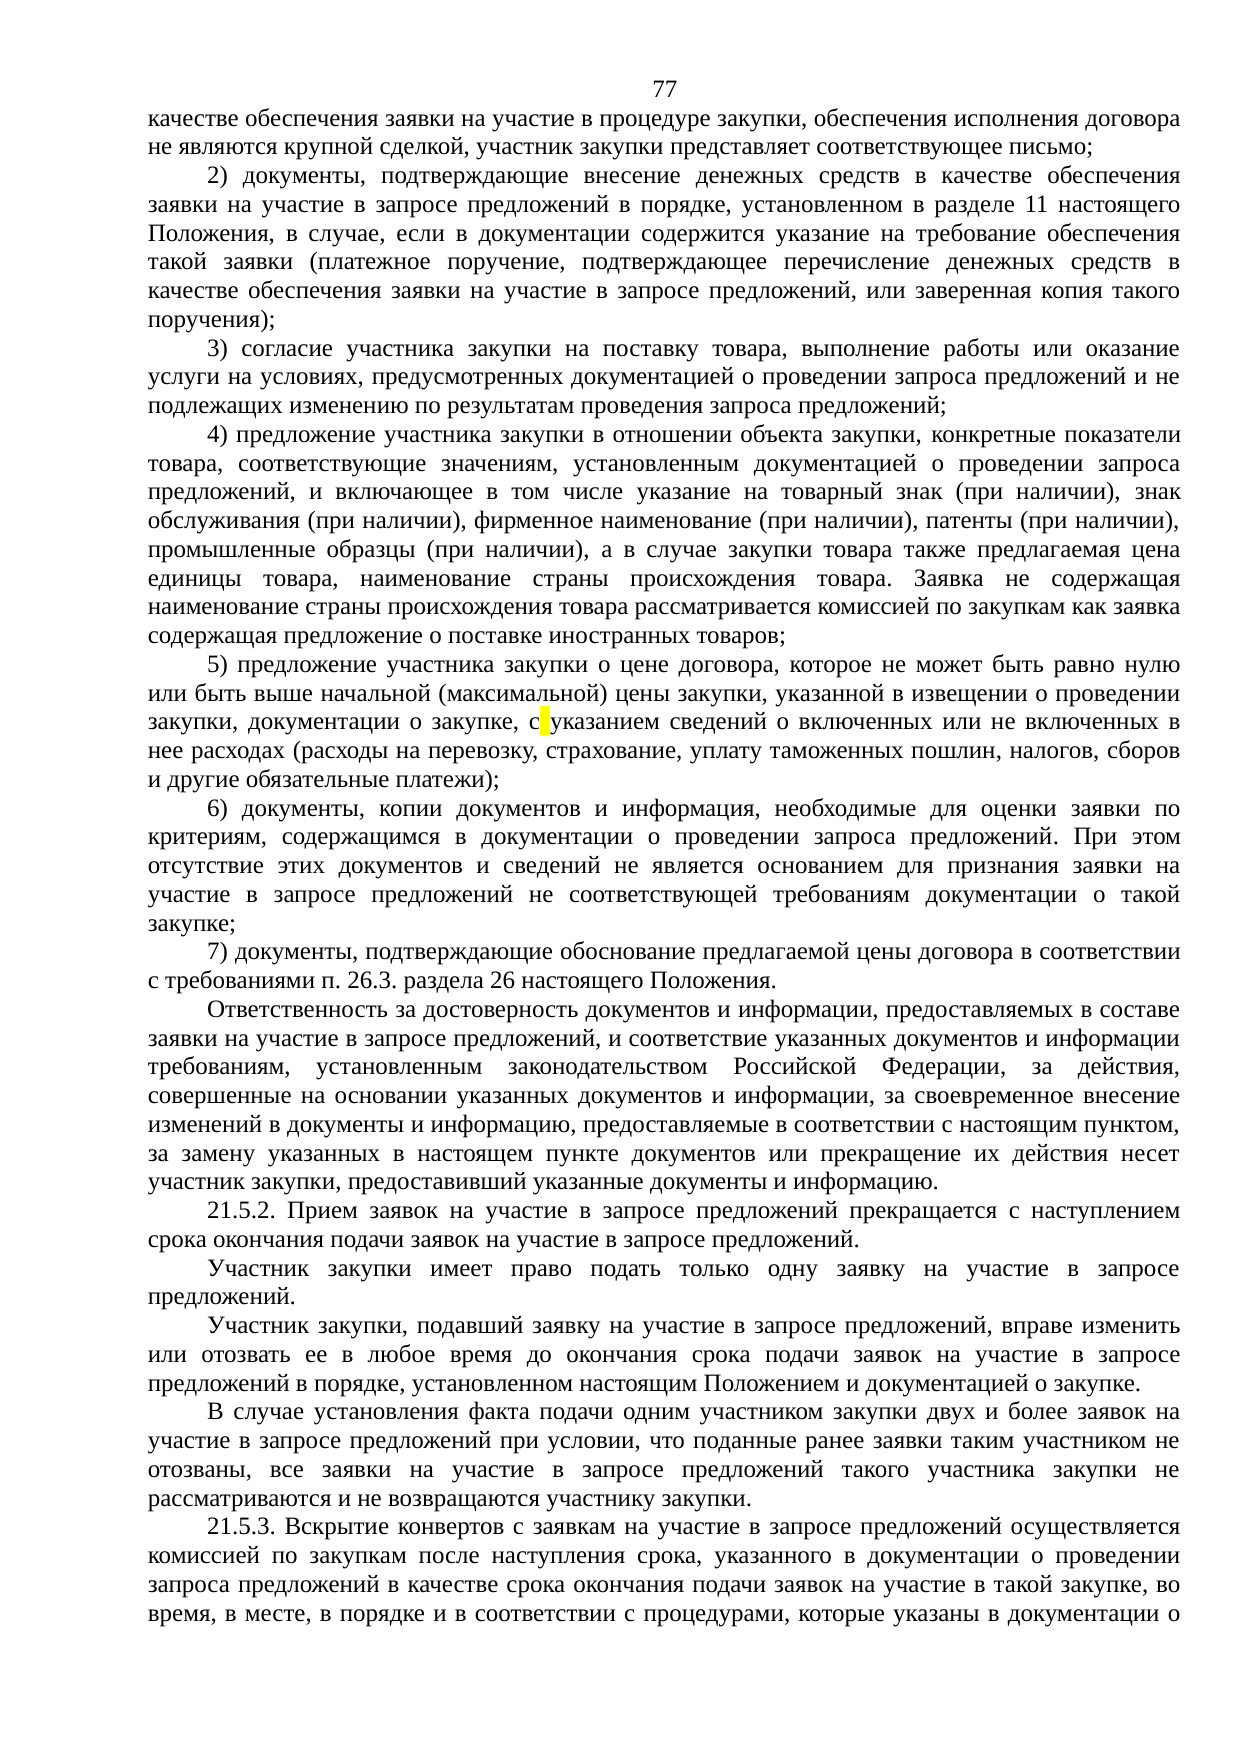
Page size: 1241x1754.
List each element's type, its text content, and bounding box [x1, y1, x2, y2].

text В случае установления факта подачи одним участником закупки двух и более заявок на участие в запросе предложений при условии, что поданные ранее заявки таким участником не отозваны, все заявки на участие в запросе предложений такого участника закупки не рассматриваются и не возвращаются участнику закупки. [148, 1396, 1181, 1511]
text качестве обеспечения заявки на участие в процедуре закупки, обеспечения исполнения договора не являются крупной сделкой, участник закупки представляет соответствующее письмо; [148, 103, 1181, 160]
text 4) предложение участника закупки в отношении объекта закупки, конкретные показатели товара, соответствующие значениям, установленным документацией о проведении запроса предложений, и включающее в том числе указание на товарный знак (при наличии), знак обслуживания (при наличии), фирменное наименование (при наличии), патенты (при наличии), промышленные образцы (при наличии), а в случае закупки товара также предлагаемая цена единицы товара, наименование страны происхождения товара. Заявка не содержащая наименование страны происхождения товара рассматривается комиссией по закупкам как заявка содержащая предложение о поставке иностранных товаров; [148, 419, 1181, 649]
text Участник закупки, подавший заявку на участие в запросе предложений, вправе изменить или отозвать ее в любое время до окончания срока подачи заявок на участие в запросе предложений в порядке, установленном настоящим Положением и документацией о закупке. [148, 1310, 1181, 1396]
text 21.5.2. Прием заявок на участие в запросе предложений прекращается с наступлением срока окончания подачи заявок на участие в запросе предложений. [148, 1195, 1181, 1253]
text Ответственность за достоверность документов и информации, предоставляемых в составе заявки на участие в запросе предложений, и соответствие указанных документов и информации требованиям, установленным законодательством Российской Федерации, за действия, совершенные на основании указанных документов и информации, за своевременное внесение изменений в документы и информацию, предоставляемые в соответствии с настоящим пунктом, за замену указанных в настоящем пункте документов или прекращение их действия несет участник закупки, предоставивший указанные документы и информацию. [148, 994, 1181, 1195]
text Участник закупки имеет право подать только одну заявку на участие в запросе предложений. [148, 1253, 1181, 1310]
text 6) документы, копии документов и информация, необходимые для оценки заявки по критериям, содержащимся в документации о проведении запроса предложений. При этом отсутствие этих документов и сведений не является основанием для признания заявки на участие в запросе предложений не соответствующей требованиям документации о такой закупке; [148, 793, 1181, 936]
text 21.5.3. Вскрытие конвертов с заявкам на участие в запросе предложений осуществляется комиссией по закупкам после наступления срока, указанного в документации о проведении запроса предложений в качестве срока окончания подачи заявок на участие в такой закупке, во время, в месте, в порядке и в соответствии с процедурами, которые указаны в документации о [148, 1511, 1181, 1626]
text 5) предложение участника закупки о цене договора, которое не может быть равно нулю или быть выше начальной (максимальной) цены закупки, указанной в извещении о проведении закупки, документации о закупке, с указанием сведений о включенных или не включенных в нее расходах (расходы на перевозку, страхование, уплату таможенных пошлин, налогов, сборов и другие обязательные платежи); [148, 649, 1181, 793]
text 7) документы, подтверждающие обоснование предлагаемой цены договора в соответствии с требованиями п. 26.3. раздела 26 настоящего Положения. [148, 936, 1181, 994]
text 3) согласие участника закупки на поставку товара, выполнение работы или оказание услуги на условиях, предусмотренных документацией о проведении запроса предложений и не подлежащих изменению по результатам проведения запроса предложений; [148, 333, 1181, 419]
text 2) документы, подтверждающие внесение денежных средств в качестве обеспечения заявки на участие в запросе предложений в порядке, установленном в разделе 11 настоящего Положения, в случае, если в документации содержится указание на требование обеспечения такой заявки (платежное поручение, подтверждающее перечисление денежных средств в качестве обеспечения заявки на участие в запросе предложений, или заверенная копия такого поручения); [148, 160, 1181, 333]
